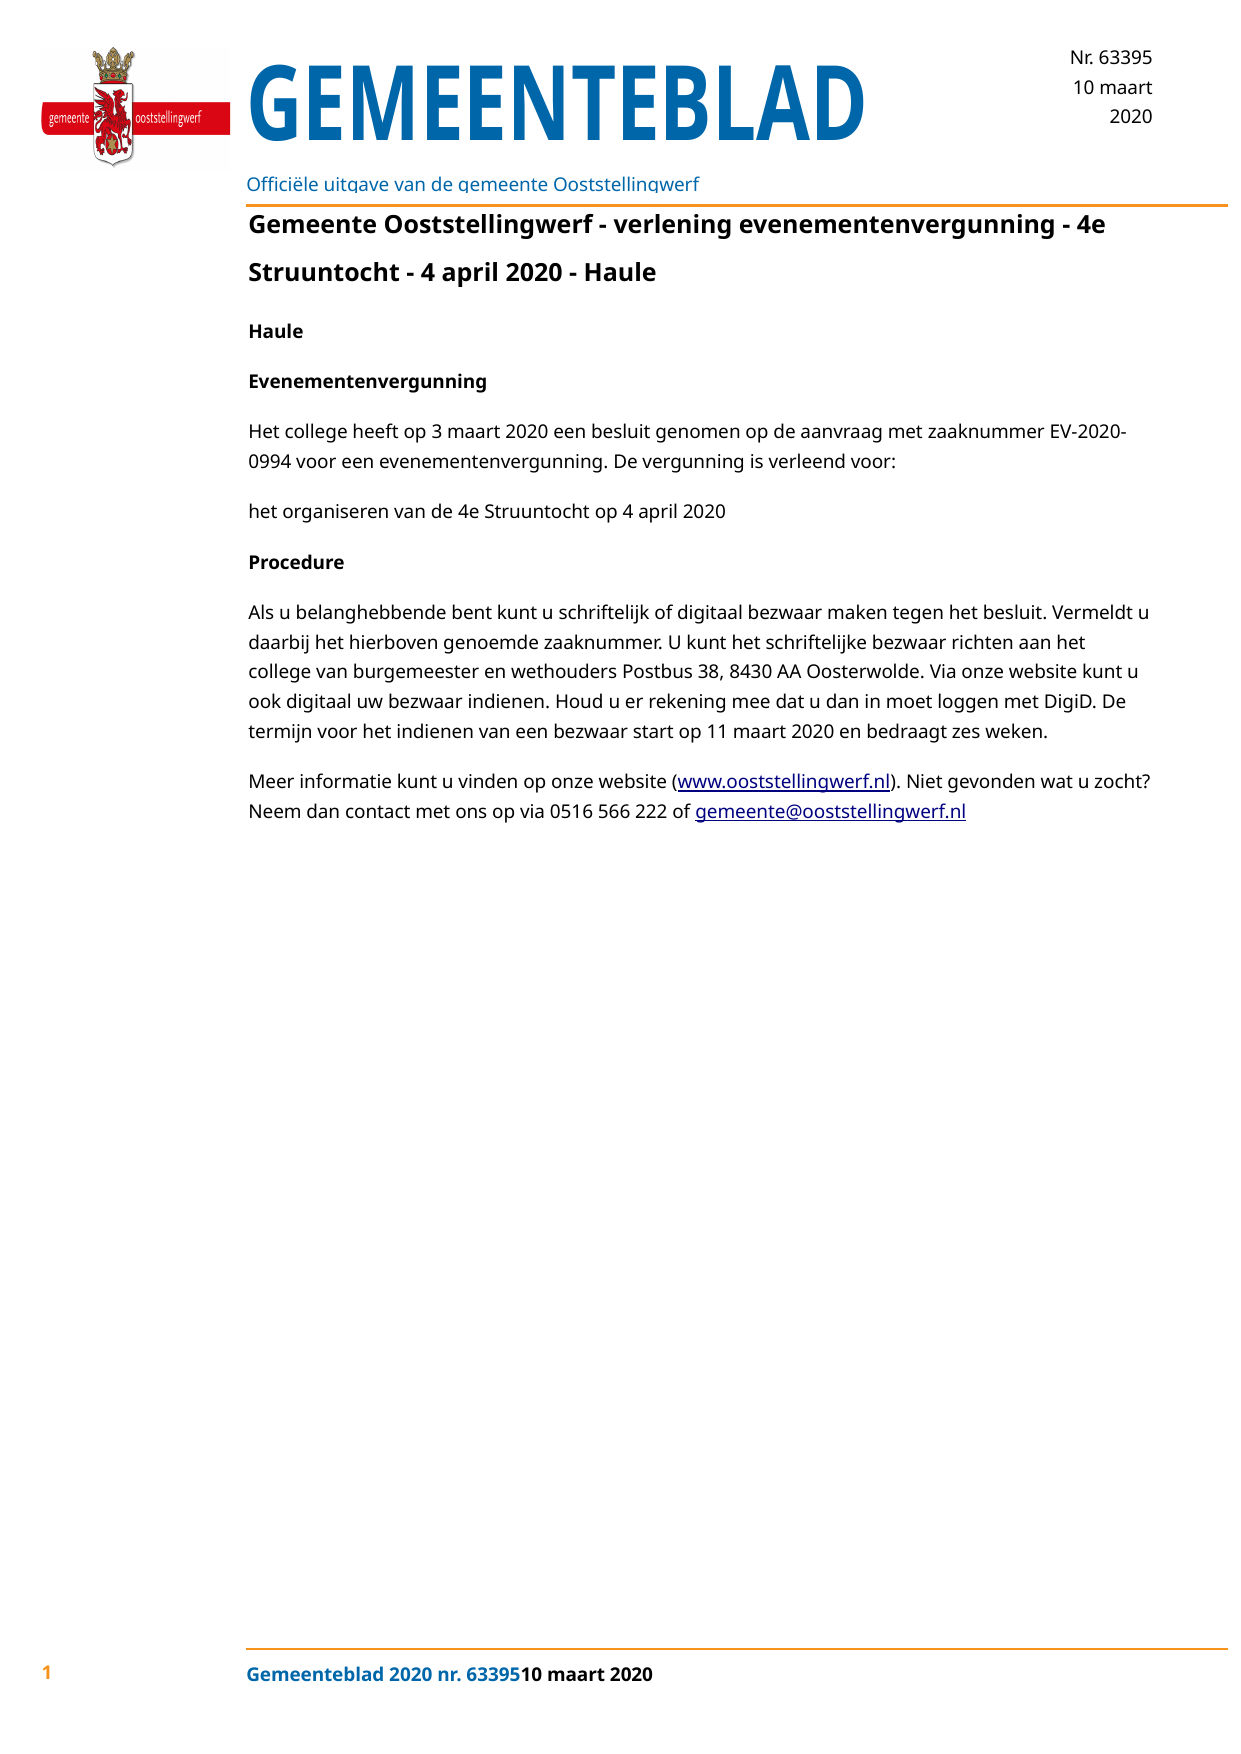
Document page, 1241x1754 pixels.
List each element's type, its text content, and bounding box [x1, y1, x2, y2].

text Het college heeft op 3 maart 2020 een besluit genomen op de aanvraag met zaaknummer EV-2020-0994 voor een evenementenvergunning. De vergunning is verleend voor: [248, 419, 1152, 474]
text Als u belanghebbende bent kunt u schriftelijk of digitaal bezwaar maken tegen het besluit. Vermeldt u daarbij het hierboven genoemde zaaknummer. U kunt het schriftelijke bezwaar richten aan het college van burgemeester en wethouders Postbus 38, 8430 AA Oosterwolde. Via onze website kunt u ook digitaal uw bezwaar indienen. Houd u er rekening mee dat u dan in moet loggen met DigiD. De termijn voor het indienen van een bezwaar start op 11 maart 2020 en bedraagt zes weken. [248, 599, 1152, 744]
text Haule [248, 318, 1152, 344]
text het organiseren van de 4e Struuntocht op 4 april 2020 [248, 499, 1152, 524]
text Gemeente Ooststellingwerf - verlening evenementenvergunning - 4e Struuntocht - 4 april 2020 - Haule [248, 207, 1152, 288]
text Evenementenvergunning [248, 368, 1152, 394]
text Procedure [248, 549, 1152, 575]
text Meer informatie kunt u vinden op onze website (www.ooststellingwerf.nl). Niet gevonden wat u zocht? Neem dan contact met ons op via 0516 566 222 of gemeente@ooststellingwerf.nl [248, 768, 1152, 824]
picture [41, 47, 231, 172]
